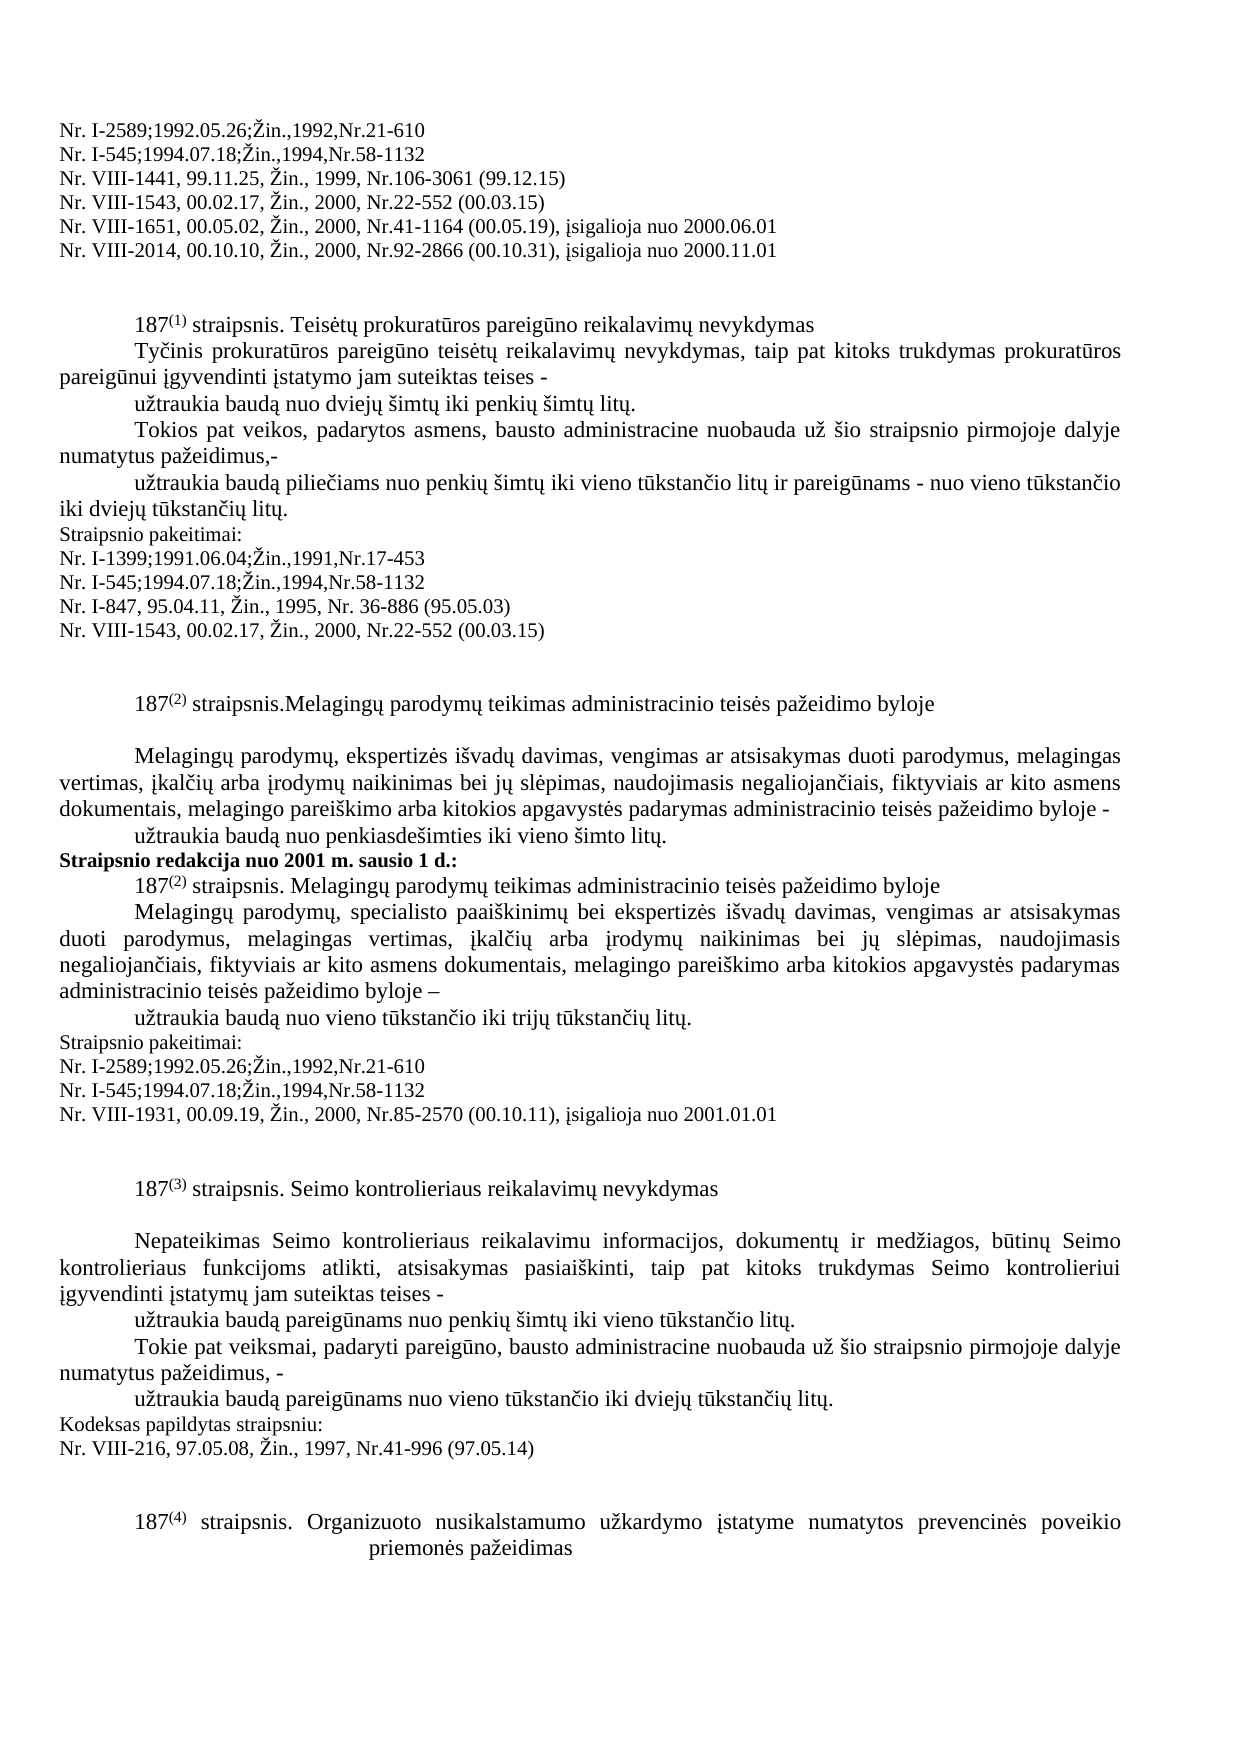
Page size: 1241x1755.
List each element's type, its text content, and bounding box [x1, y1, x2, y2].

text Straipsnio pakeitimai: [59, 521, 1122, 546]
text 187(2) straipsnis. Melagingų parodymų teikimas administracinio teisės pažeidimo byloje [134, 872, 1122, 898]
text Straipsnio pakeitimai: [59, 1030, 1122, 1054]
text Nr. VIII-1651, 00.05.02, Žin., 2000, Nr.41-1164 (00.05.19), įsigalioja nuo 2000.06.01 [59, 214, 1122, 238]
text Nr. VIII-1931, 00.09.19, Žin., 2000, Nr.85-2570 (00.10.11), įsigalioja nuo 2001.01.01 [59, 1102, 1122, 1126]
text užtraukia baudą nuo penkiasdešimties iki vieno šimto litų. [59, 822, 1122, 848]
text Nepateikimas Seimo kontrolieriaus reikalavimu informacijos, dokumentų ir medžiagos, būtinų Seimo kontrolieriaus funkcijoms atlikti, atsisakymas pasiaiškinti, taip pat kitoks trukdymas Seimo kontrolieriui įgyvendinti įstatymų jam suteiktas teises - [59, 1227, 1122, 1306]
text 187(4) straipsnis. Organizuoto nusikalstamumo užkardymo įstatyme numatytos prevencinės poveikio priemonės pažeidimas [134, 1508, 1122, 1561]
text Nr. I-847, 95.04.11, Žin., 1995, Nr. 36-886 (95.05.03) [59, 594, 1122, 618]
text Nr. VIII-1441, 99.11.25, Žin., 1999, Nr.106-3061 (99.12.15) [59, 166, 1122, 190]
text Nr. I-1399;1991.06.04;Žin.,1991,Nr.17-453 [59, 546, 1122, 569]
text Nr. I-545;1994.07.18;Žin.,1994,Nr.58-1132 [59, 569, 1122, 594]
text užtraukia baudą pareigūnams nuo penkių šimtų iki vieno tūkstančio litų. [59, 1306, 1122, 1333]
text Nr. I-545;1994.07.18;Žin.,1994,Nr.58-1132 [59, 1078, 1122, 1102]
text užtraukia baudą piliečiams nuo penkių šimtų iki vieno tūkstančio litų ir pareigūnams - nuo vieno tūkstančio iki dviejų tūkstančių litų. [59, 469, 1122, 521]
text užtraukia baudą pareigūnams nuo vieno tūkstančio iki dviejų tūkstančių litų. [59, 1385, 1122, 1412]
text 187(2) straipsnis.Melagingų parodymų teikimas administracinio teisės pažeidimo byloje [59, 690, 1122, 716]
text Straipsnio redakcija nuo 2001 m. sausio 1 d.: [59, 848, 1122, 872]
text Nr. VIII-1543, 00.02.17, Žin., 2000, Nr.22-552 (00.03.15) [59, 618, 1122, 642]
text Melagingų parodymų, specialisto paaiškinimų bei ekspertizės išvadų davimas, vengimas ar atsisakymas duoti parodymus, melagingas vertimas, įkalčių arba įrodymų naikinimas bei jų slėpimas, naudojimasis negaliojančiais, fiktyviais ar kito asmens dokumentais, melagingo pareiškimo arba kitokios apgavystės padarymas administracinio teisės pažeidimo byloje – [59, 898, 1122, 1004]
text užtraukia baudą nuo dviejų šimtų iki penkių šimtų litų. [59, 390, 1122, 416]
text Nr. I-545;1994.07.18;Žin.,1994,Nr.58-1132 [59, 142, 1122, 166]
text 187(1) straipsnis. Teisėtų prokuratūros pareigūno reikalavimų nevykdymas [59, 311, 1122, 337]
text Nr. VIII-216, 97.05.08, Žin., 1997, Nr.41-996 (97.05.14) [59, 1436, 1122, 1460]
text Nr. VIII-2014, 00.10.10, Žin., 2000, Nr.92-2866 (00.10.31), įsigalioja nuo 2000.11.01 [59, 238, 1122, 262]
text Nr. I-2589;1992.05.26;Žin.,1992,Nr.21-610 [59, 118, 1122, 142]
text Kodeksas papildytas straipsniu: [59, 1412, 1122, 1436]
text Tokios pat veikos, padarytos asmens, bausto administracine nuobauda už šio straipsnio pirmojoje dalyje numatytus pažeidimus,- [59, 416, 1122, 469]
text Tyčinis prokuratūros pareigūno teisėtų reikalavimų nevykdymas, taip pat kitoks trukdymas prokuratūros pareigūnui įgyvendinti įstatymo jam suteiktas teises - [59, 337, 1122, 390]
text Nr. VIII-1543, 00.02.17, Žin., 2000, Nr.22-552 (00.03.15) [59, 190, 1122, 214]
text užtraukia baudą nuo vieno tūkstančio iki trijų tūkstančių litų. [59, 1004, 1122, 1030]
text 187(3) straipsnis. Seimo kontrolieriaus reikalavimų nevykdymas [59, 1174, 1122, 1201]
text Melagingų parodymų, ekspertizės išvadų davimas, vengimas ar atsisakymas duoti parodymus, melagingas vertimas, įkalčių arba įrodymų naikinimas bei jų slėpimas, naudojimasis negaliojančiais, fiktyviais ar kito asmens dokumentais, melagingo pareiškimo arba kitokios apgavystės padarymas administracinio teisės pažeidimo byloje - [59, 743, 1122, 822]
text Tokie pat veiksmai, padaryti pareigūno, bausto administracine nuobauda už šio straipsnio pirmojoje dalyje numatytus pažeidimus, - [59, 1333, 1122, 1385]
text Nr. I-2589;1992.05.26;Žin.,1992,Nr.21-610 [59, 1054, 1122, 1078]
